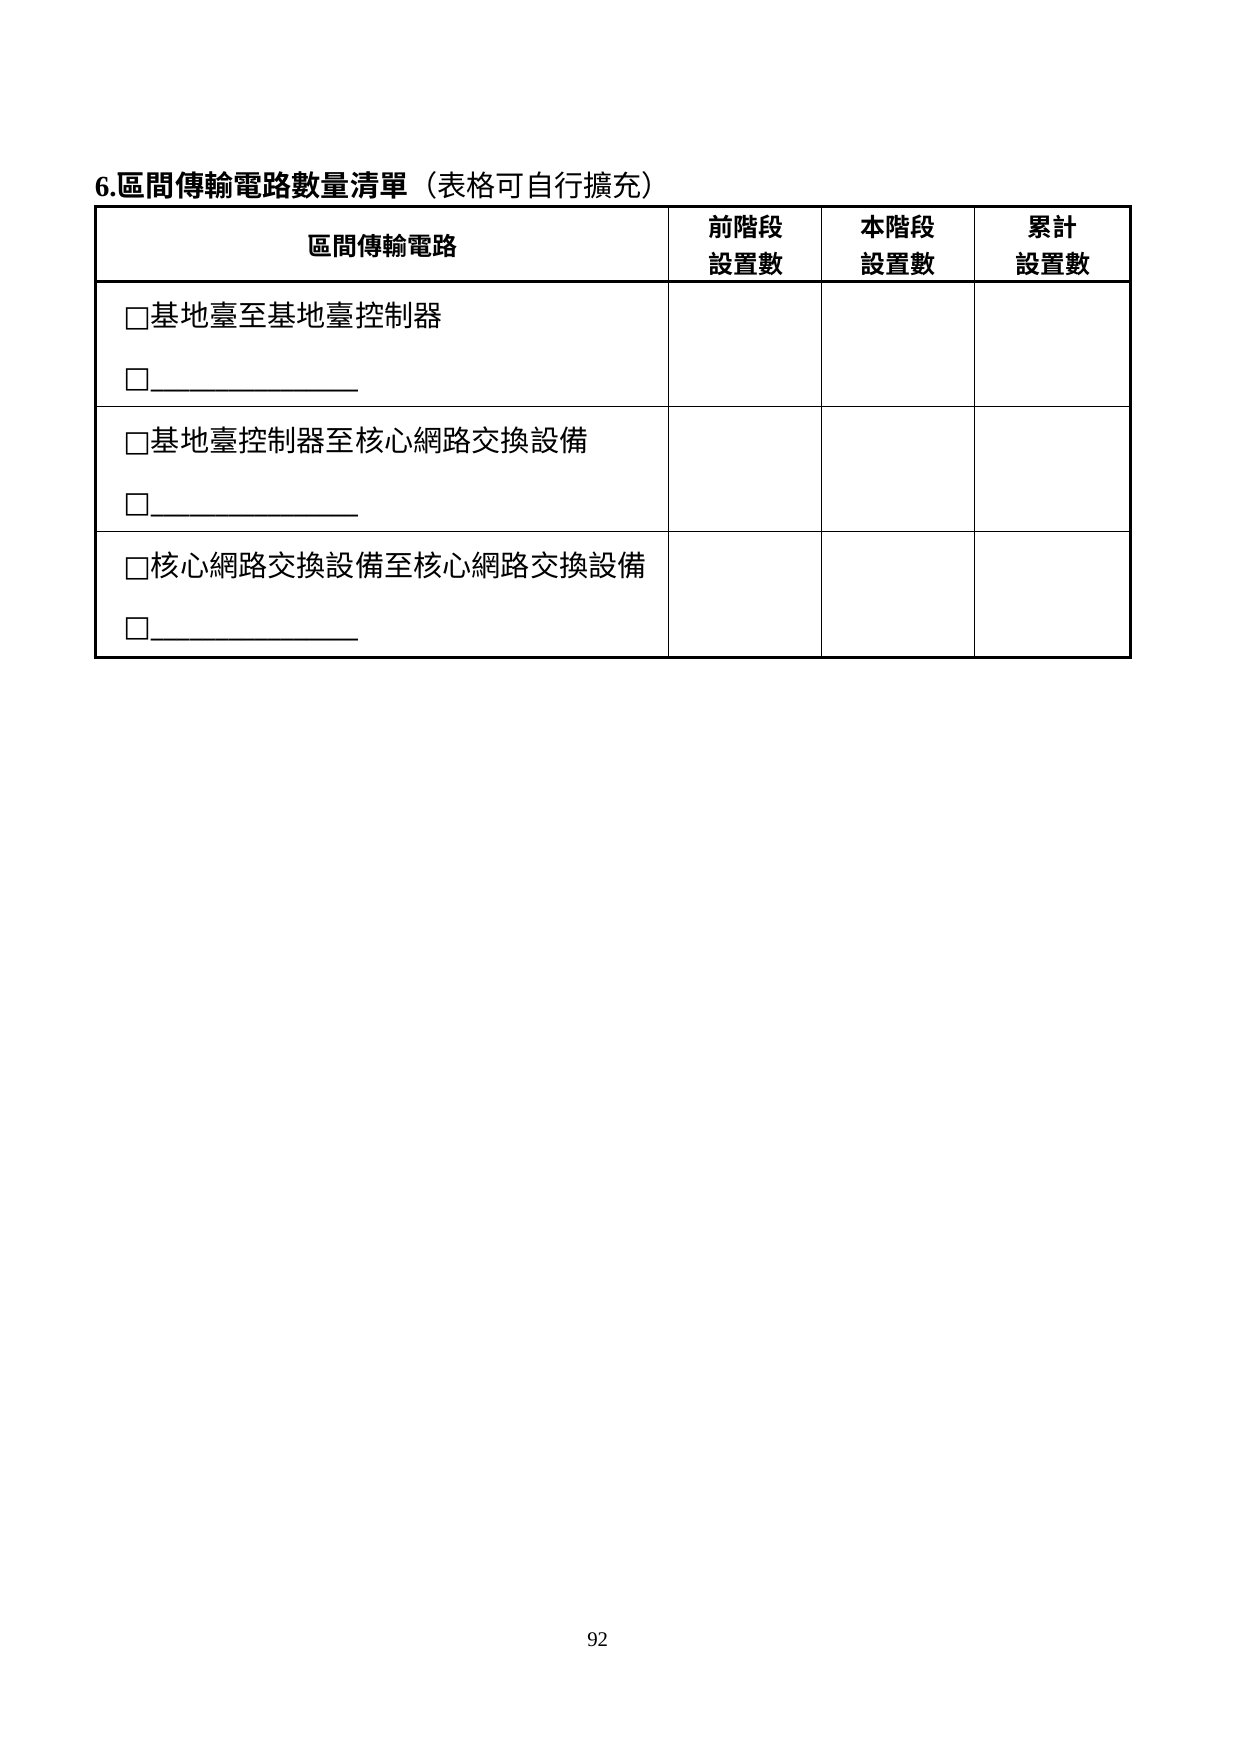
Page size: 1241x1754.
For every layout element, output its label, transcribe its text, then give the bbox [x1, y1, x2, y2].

table_cell [669, 532, 821, 656]
table_cell [975, 283, 1129, 406]
table_header 前階段 設置數 [669, 208, 821, 280]
table_cell [822, 532, 974, 656]
table_header 累計 設置數 [975, 208, 1129, 280]
table_cell □基地臺至基地臺控制器 □________________ [97, 283, 668, 406]
table_cell [669, 407, 821, 531]
table_cell [822, 407, 974, 531]
table_cell [669, 283, 821, 406]
table_header 本階段 設置數 [822, 208, 974, 280]
table_cell □基地臺控制器至核心網路交換設備 □________________ [97, 407, 668, 531]
table_cell [822, 283, 974, 406]
text 6.區間傳輸電路數量清單（表格可自行擴充） [94, 162, 1131, 205]
table_cell □核心網路交換設備至核心網路交換設備 □________________ [97, 532, 668, 656]
table_cell [975, 532, 1129, 656]
table_header 區間傳輸電路 [97, 208, 668, 280]
table_cell [975, 407, 1129, 531]
